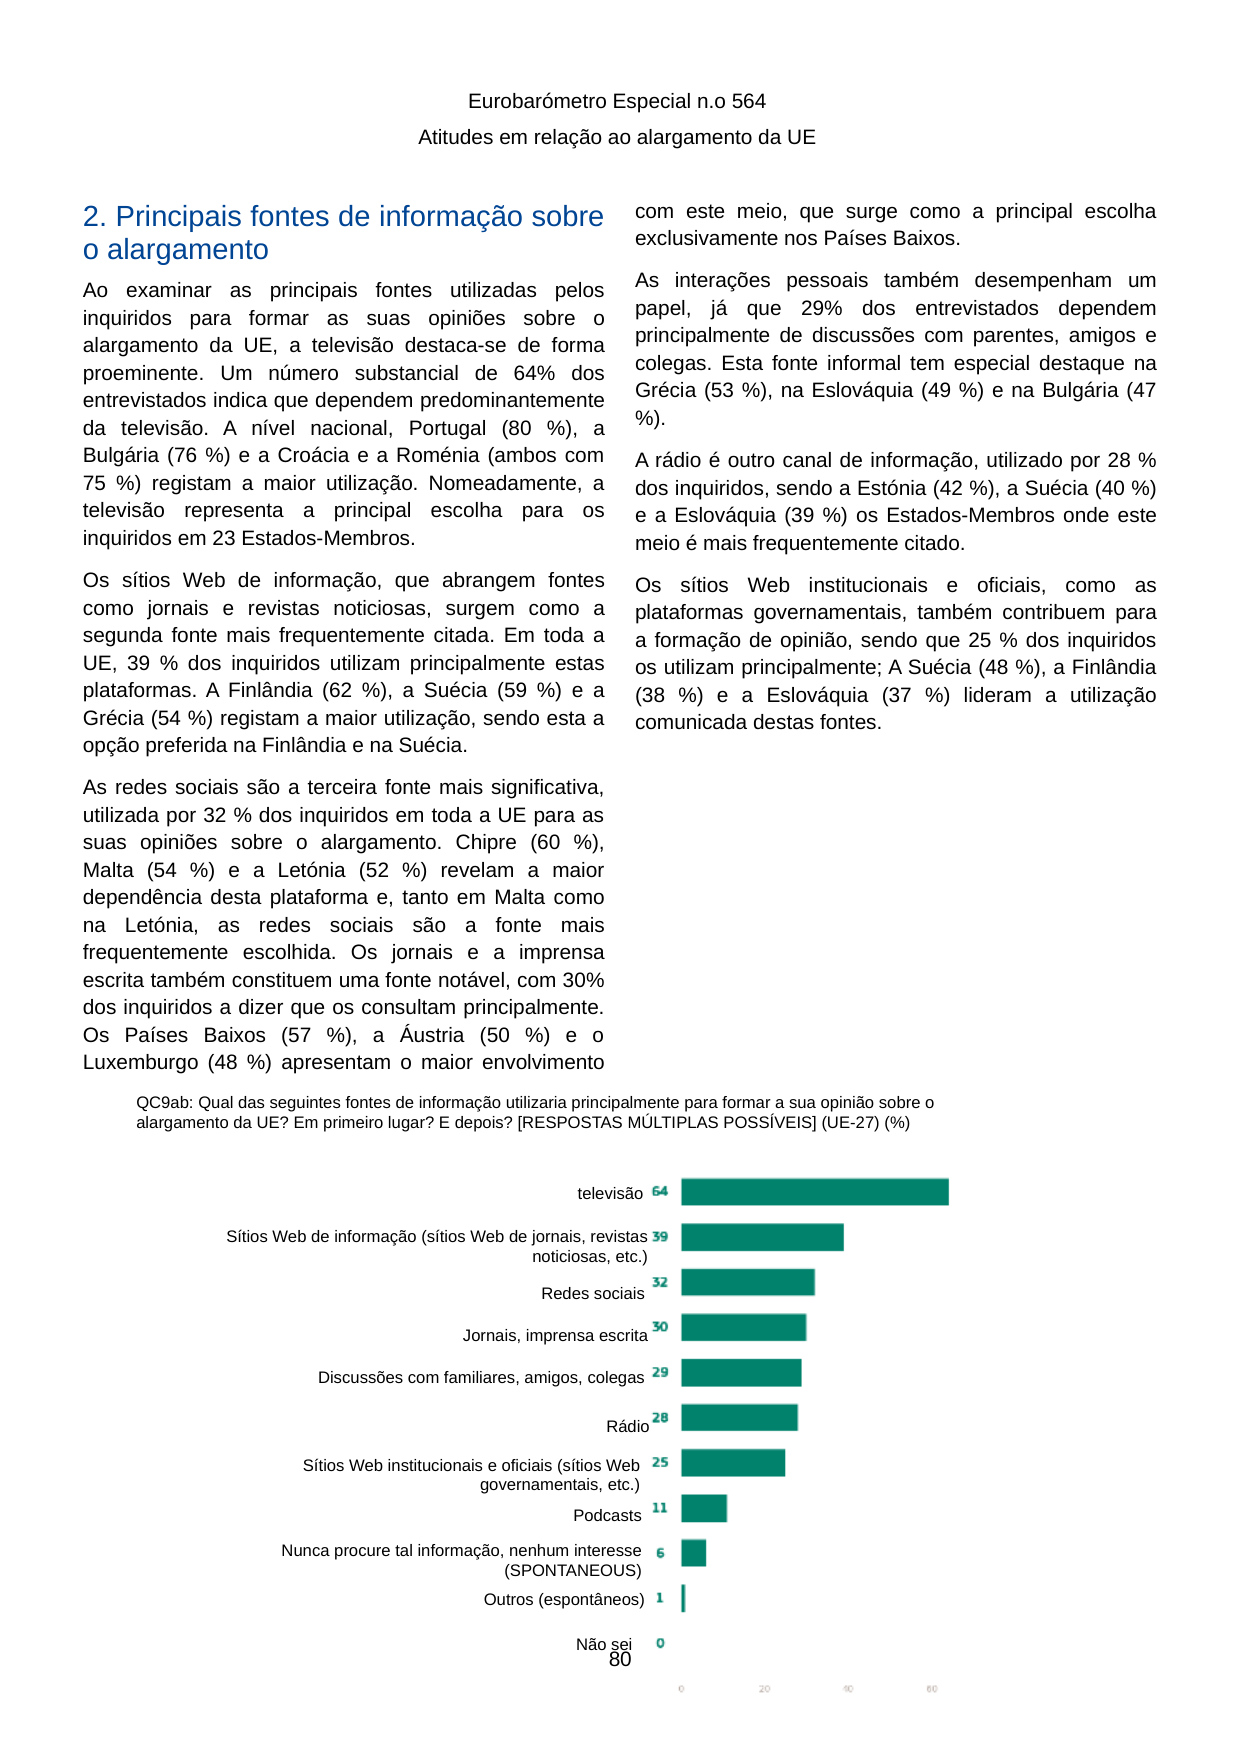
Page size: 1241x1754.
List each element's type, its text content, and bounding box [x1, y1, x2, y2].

text As redes sociais são a terceira fonte mais significativa, utilizada por 32 % dos inquiridos em toda a UE para as suas opiniões sobre o alargamento. Chipre (60 %), Malta (54 %) e a Letónia (52 %) revelam a maior dependência desta plataforma e, tanto em Malta como na Letónia, as redes sociais são a fonte mais frequentemente escolhida. Os jornais e a imprensa escrita também constituem uma fonte notável, com 30% dos inquiridos a dizer que os consultam principalmente. Os Países Baixos (57 %), a Áustria (50 %) e o Luxemburgo (48 %) apresentam o maior envolvimento [83, 775, 605, 1074]
text Os sítios Web de informação, que abrangem fontes como jornais e revistas noticiosas, surgem como a segunda fonte mais frequentemente citada. Em toda a UE, 39 % dos inquiridos utilizam principalmente estas plataformas. A Finlândia (62 %), a Suécia (59 %) e a Grécia (54 %) registam a maior utilização, sendo esta a opção preferida na Finlândia e na Suécia. [83, 568, 605, 757]
text A rádio é outro canal de informação, utilizado por 28 % dos inquiridos, sendo a Estónia (42 %), a Suécia (40 %) e a Eslováquia (39 %) os Estados-Membros onde este meio é mais frequentemente citado. [635, 448, 1157, 554]
text Ao examinar as principais fontes utilizadas pelos inquiridos para formar as suas opiniões sobre o alargamento da UE, a televisão destaca-se de forma proeminente. Um número substancial de 64% dos entrevistados indica que dependem predominantemente da televisão. A nível nacional, Portugal (80 %), a Bulgária (76 %) e a Croácia e a Roménia (ambos com 75 %) registam a maior utilização. Nomeadamente, a televisão representa a principal escolha para os inquiridos em 23 Estados-Membros. [83, 278, 605, 550]
subtitle 2. Principais fontes de informação sobre o alargamento [83, 199, 605, 266]
text Os sítios Web institucionais e oficiais, como as plataformas governamentais, também contribuem para a formação de opinião, sendo que 25 % dos inquiridos os utilizam principalmente; A Suécia (48 %), a Finlândia (38 %) e a Eslováquia (37 %) lideram a utilização comunicada destas fontes. [635, 572, 1157, 734]
text com este meio, que surge como a principal escolha exclusivamente nos Países Baixos. [635, 199, 1157, 250]
text As interações pessoais também desempenham um papel, já que 29% dos entrevistados dependem principalmente de discussões com parentes, amigos e colegas. Esta fonte informal tem especial destaque na Grécia (53 %), na Eslováquia (49 %) e na Bulgária (47 %). [635, 268, 1157, 430]
picture [649, 1171, 1020, 1705]
